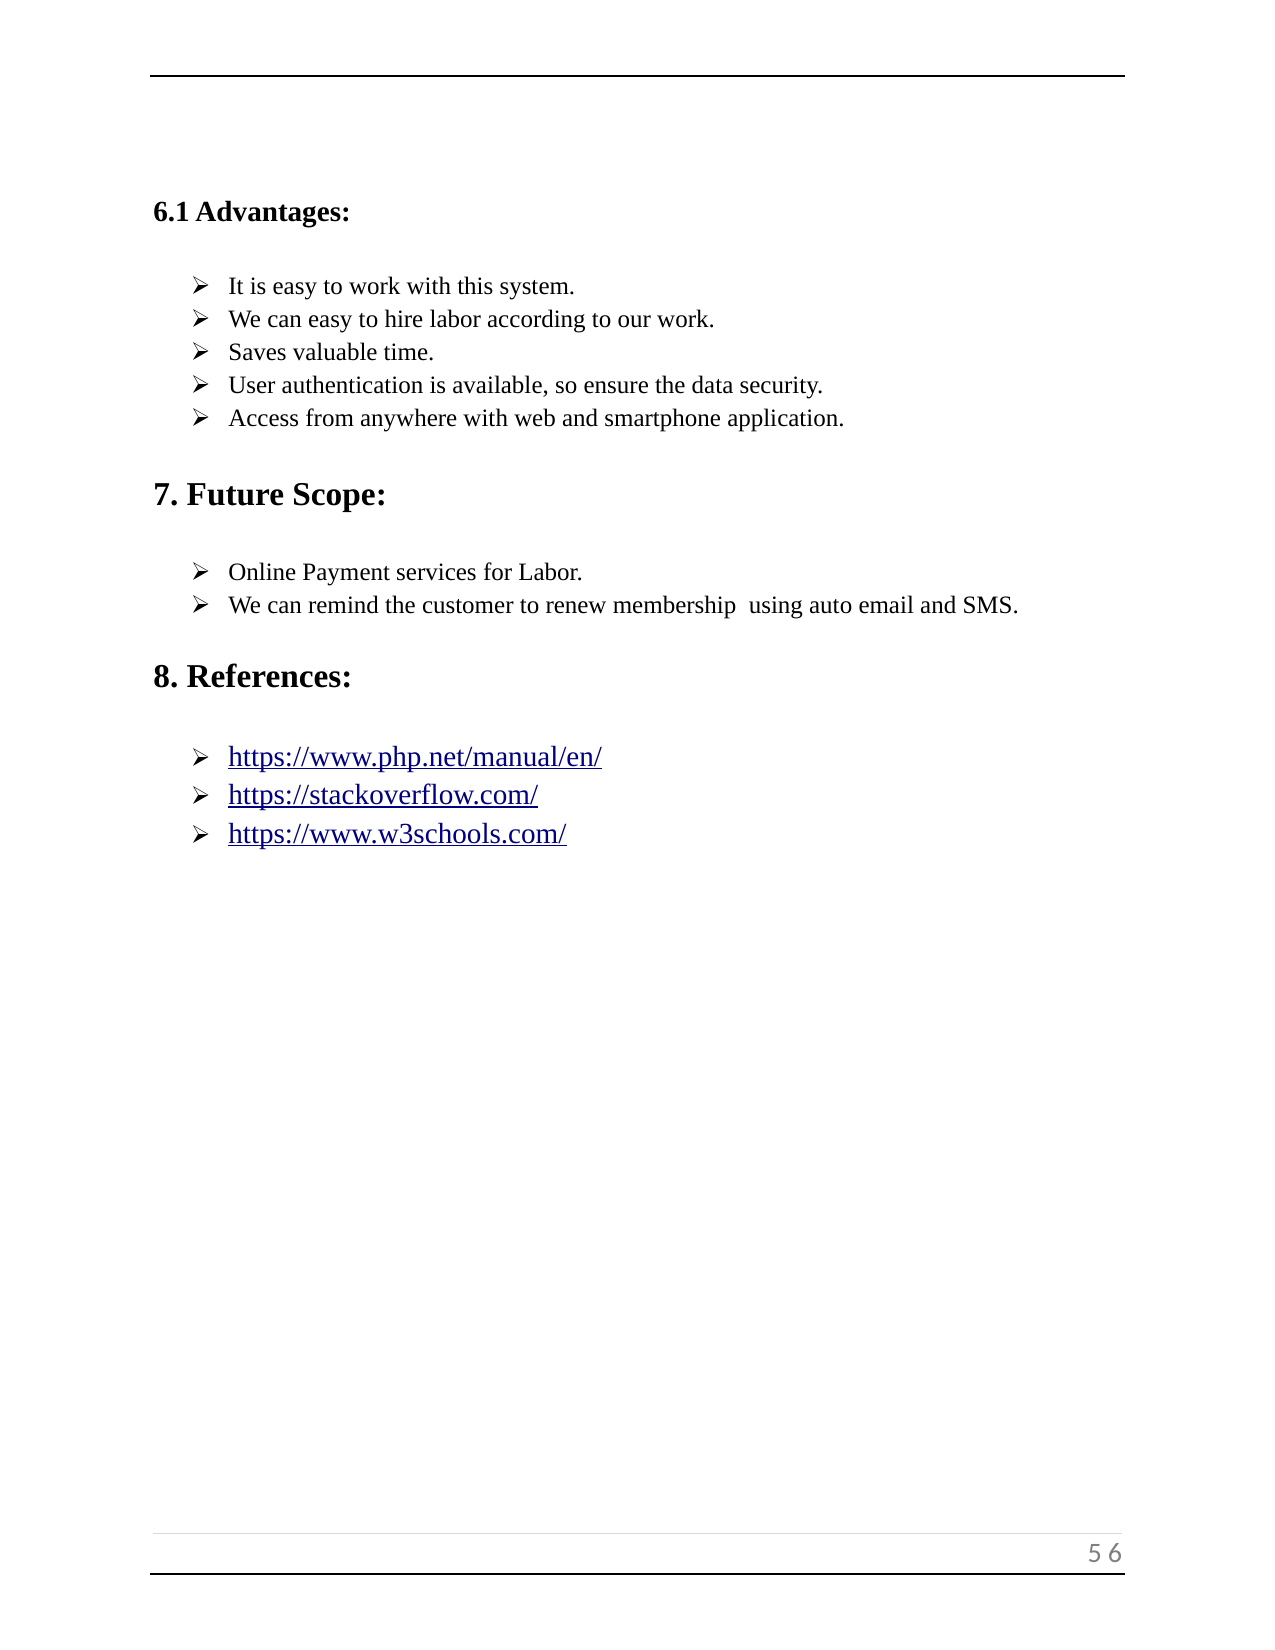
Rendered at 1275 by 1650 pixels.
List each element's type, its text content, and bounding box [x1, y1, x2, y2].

list https://www.w3schools.com/ [191, 816, 1122, 849]
text 7. Future Scope: [153, 474, 1122, 513]
text 6.1 Advantages: [153, 194, 1122, 227]
text 8. References: [153, 656, 1122, 694]
list It is easy to work with this system. [191, 271, 1122, 299]
list Saves valuable time. [191, 337, 1122, 366]
list We can easy to hire labor according to our work. [191, 304, 1122, 332]
list User authentication is available, so ensure the data security. [191, 370, 1122, 398]
list https://stackoverflow.com/ [191, 777, 1122, 811]
list Access from anywhere with web and smartphone application. [191, 403, 1122, 432]
list Online Payment services for Labor. [191, 557, 1122, 586]
list We can remind the customer to renew membership using auto email and SMS. [191, 590, 1122, 619]
list https://www.php.net/manual/en/ [191, 739, 1122, 772]
